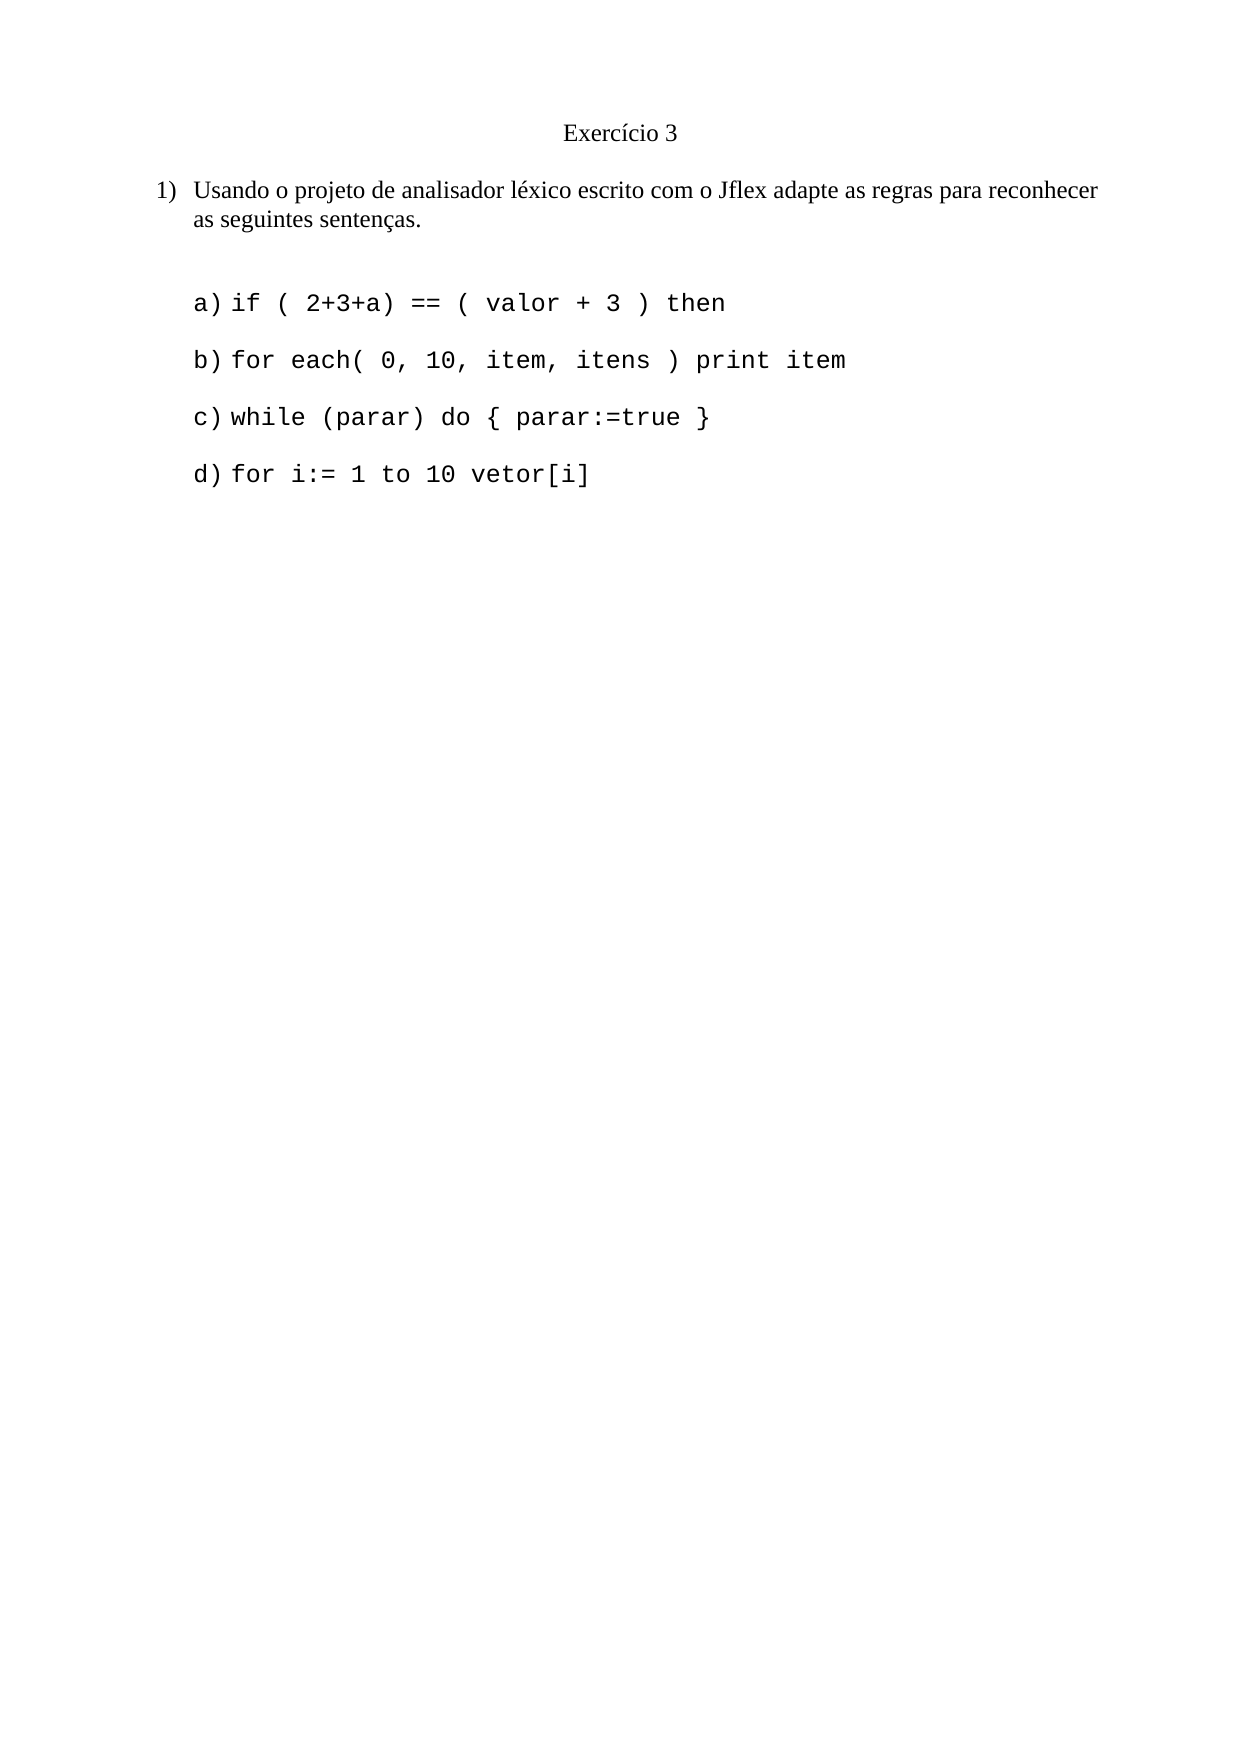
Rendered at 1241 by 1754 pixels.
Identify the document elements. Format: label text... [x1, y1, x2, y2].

list while (parar) do { parar:=true } [193, 405, 1122, 433]
list if ( 2+3+a) == ( valor + 3 ) then [193, 291, 1122, 319]
list Usando o projeto de analisador léxico escrito com o Jflex adapte as regras para reconhecer as seguintes sentenças. [156, 176, 1122, 233]
list for i:= 1 to 10 vetor[i] [193, 461, 1122, 490]
list for each( 0, 10, item, itens ) print item [193, 348, 1122, 376]
text Exercício 3 [118, 118, 1122, 147]
